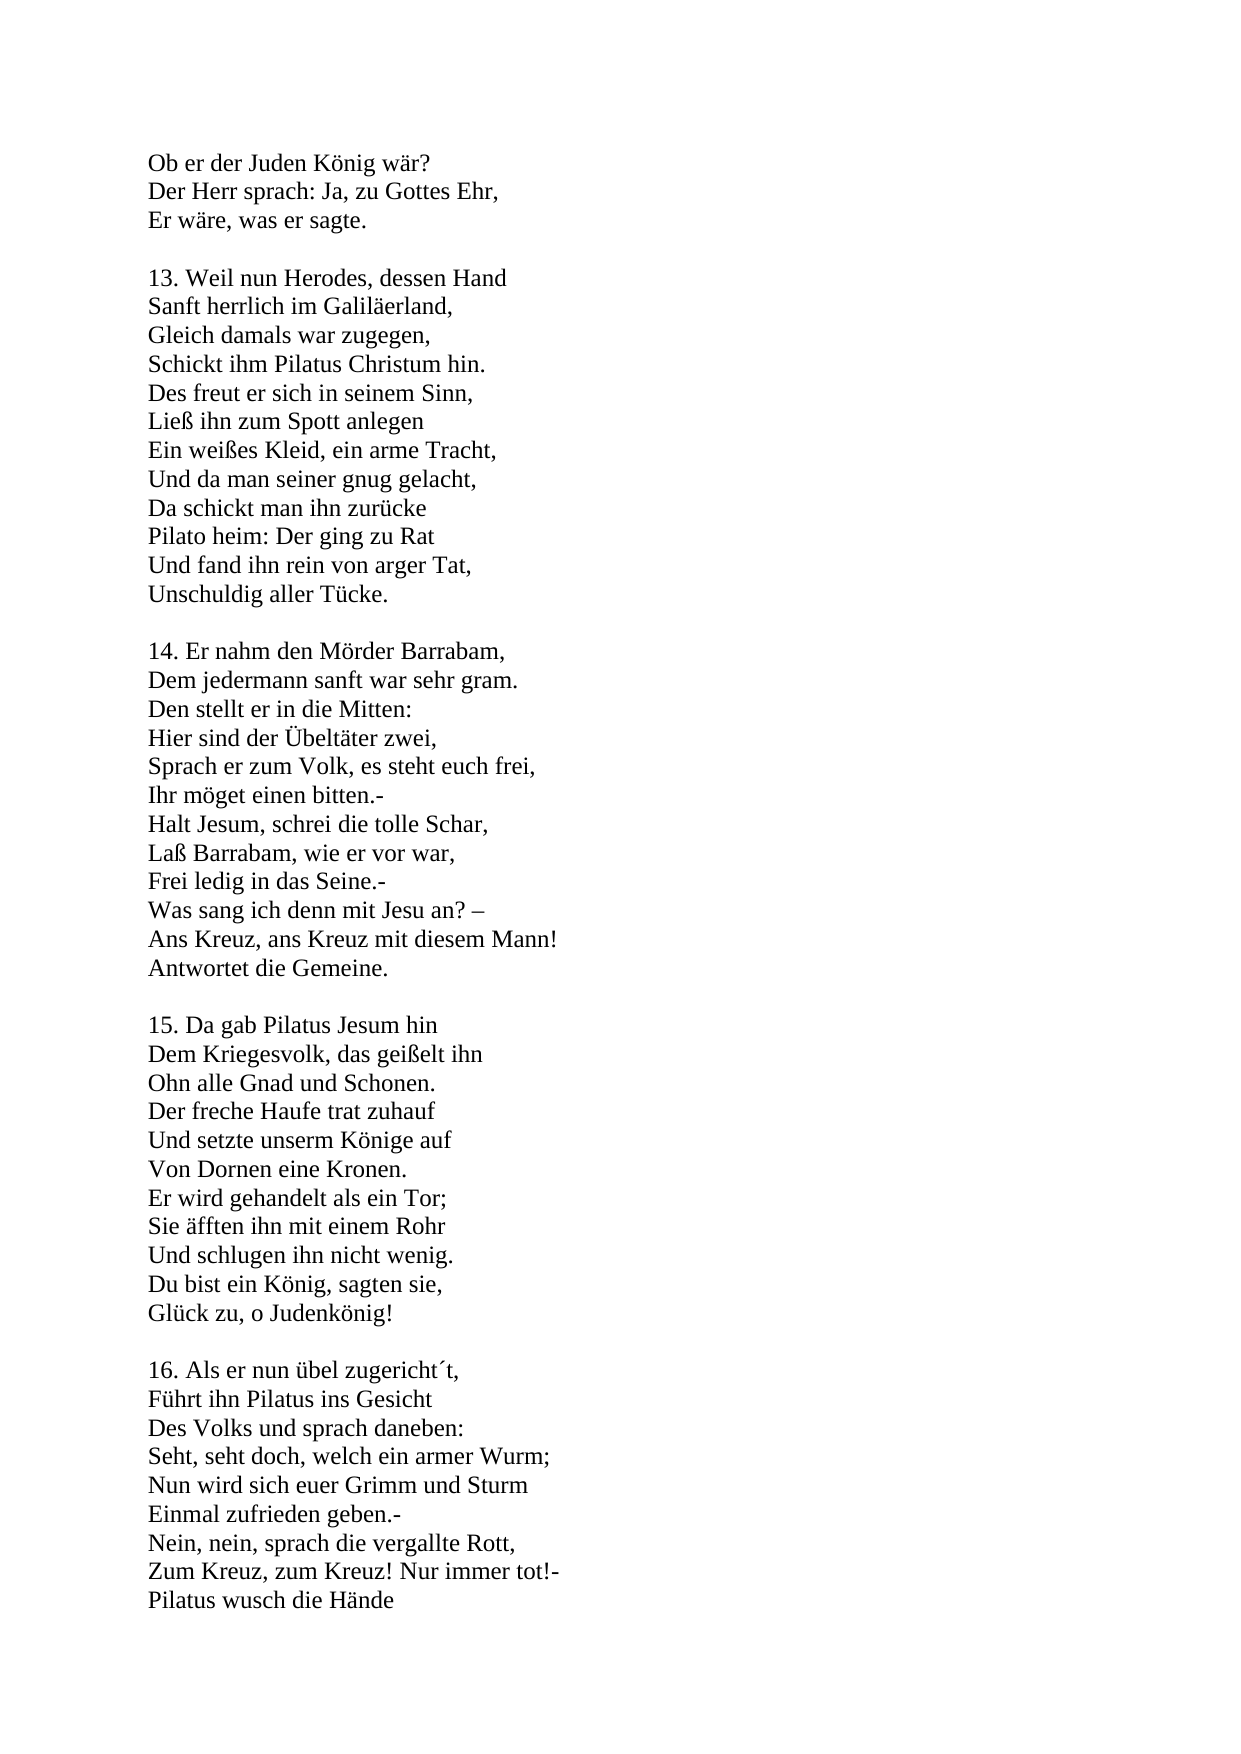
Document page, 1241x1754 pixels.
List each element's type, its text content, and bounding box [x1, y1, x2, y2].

text Was sang ich denn mit Jesu an? – [148, 895, 1093, 924]
text Er wäre, was er sagte. [148, 205, 1093, 234]
text Und da man seiner gnug gelacht, [148, 464, 1093, 493]
text 15. Da gab Pilatus Jesum hin [148, 1010, 1093, 1039]
text Den stellt er in die Mitten: [148, 694, 1093, 723]
text Er wird gehandelt als ein Tor; [148, 1183, 1093, 1211]
text Von Dornen eine Kronen. [148, 1154, 1093, 1183]
text Ließ ihn zum Spott anlegen [148, 406, 1093, 435]
text Da schickt man ihn zurücke [148, 493, 1093, 521]
text 13. Weil nun Herodes, dessen Hand [148, 263, 1093, 291]
text Antwortet die Gemeine. [148, 953, 1093, 981]
text Der freche Haufe trat zuhauf [148, 1096, 1093, 1125]
text Sanft herrlich im Galiläerland, [148, 291, 1093, 320]
text Ob er der Juden König wär? [148, 148, 1093, 176]
text Sie äfften ihn mit einem Rohr [148, 1211, 1093, 1240]
text Einmal zufrieden geben.- [148, 1499, 1093, 1528]
text Ohn alle Gnad und Schonen. [148, 1068, 1093, 1096]
text Ans Kreuz, ans Kreuz mit diesem Mann! [148, 924, 1093, 953]
text 14. Er nahm den Mörder Barrabam, [148, 636, 1093, 665]
text Sprach er zum Volk, es steht euch frei, [148, 751, 1093, 780]
text Halt Jesum, schrei die tolle Schar, [148, 809, 1093, 838]
text Laß Barrabam, wie er vor war, [148, 838, 1093, 866]
text Des freut er sich in seinem Sinn, [148, 378, 1093, 406]
text Führt ihn Pilatus ins Gesicht [148, 1384, 1093, 1413]
text Und schlugen ihn nicht wenig. [148, 1240, 1093, 1269]
text Zum Kreuz, zum Kreuz! Nur immer tot!- [148, 1556, 1093, 1585]
text Du bist ein König, sagten sie, [148, 1269, 1093, 1298]
text Seht, seht doch, welch ein armer Wurm; [148, 1441, 1093, 1470]
text Nein, nein, sprach die vergallte Rott, [148, 1528, 1093, 1556]
text 16. Als er nun übel zugericht´t, [148, 1355, 1093, 1384]
text Ihr möget einen bitten.- [148, 780, 1093, 809]
text Frei ledig in das Seine.- [148, 866, 1093, 895]
text Glück zu, o Judenkönig! [148, 1298, 1093, 1326]
text Dem jedermann sanft war sehr gram. [148, 665, 1093, 694]
text Dem Kriegesvolk, das geißelt ihn [148, 1039, 1093, 1068]
text Und setzte unserm Könige auf [148, 1125, 1093, 1154]
text Pilato heim: Der ging zu Rat [148, 521, 1093, 550]
text Unschuldig aller Tücke. [148, 579, 1093, 608]
text Nun wird sich euer Grimm und Sturm [148, 1470, 1093, 1499]
text Hier sind der Übeltäter zwei, [148, 723, 1093, 751]
text Des Volks und sprach daneben: [148, 1413, 1093, 1441]
text Pilatus wusch die Hände [148, 1585, 1093, 1614]
text Ein weißes Kleid, ein arme Tracht, [148, 435, 1093, 464]
text Gleich damals war zugegen, [148, 320, 1093, 349]
text Schickt ihm Pilatus Christum hin. [148, 349, 1093, 378]
text Der Herr sprach: Ja, zu Gottes Ehr, [148, 176, 1093, 205]
text Und fand ihn rein von arger Tat, [148, 550, 1093, 579]
